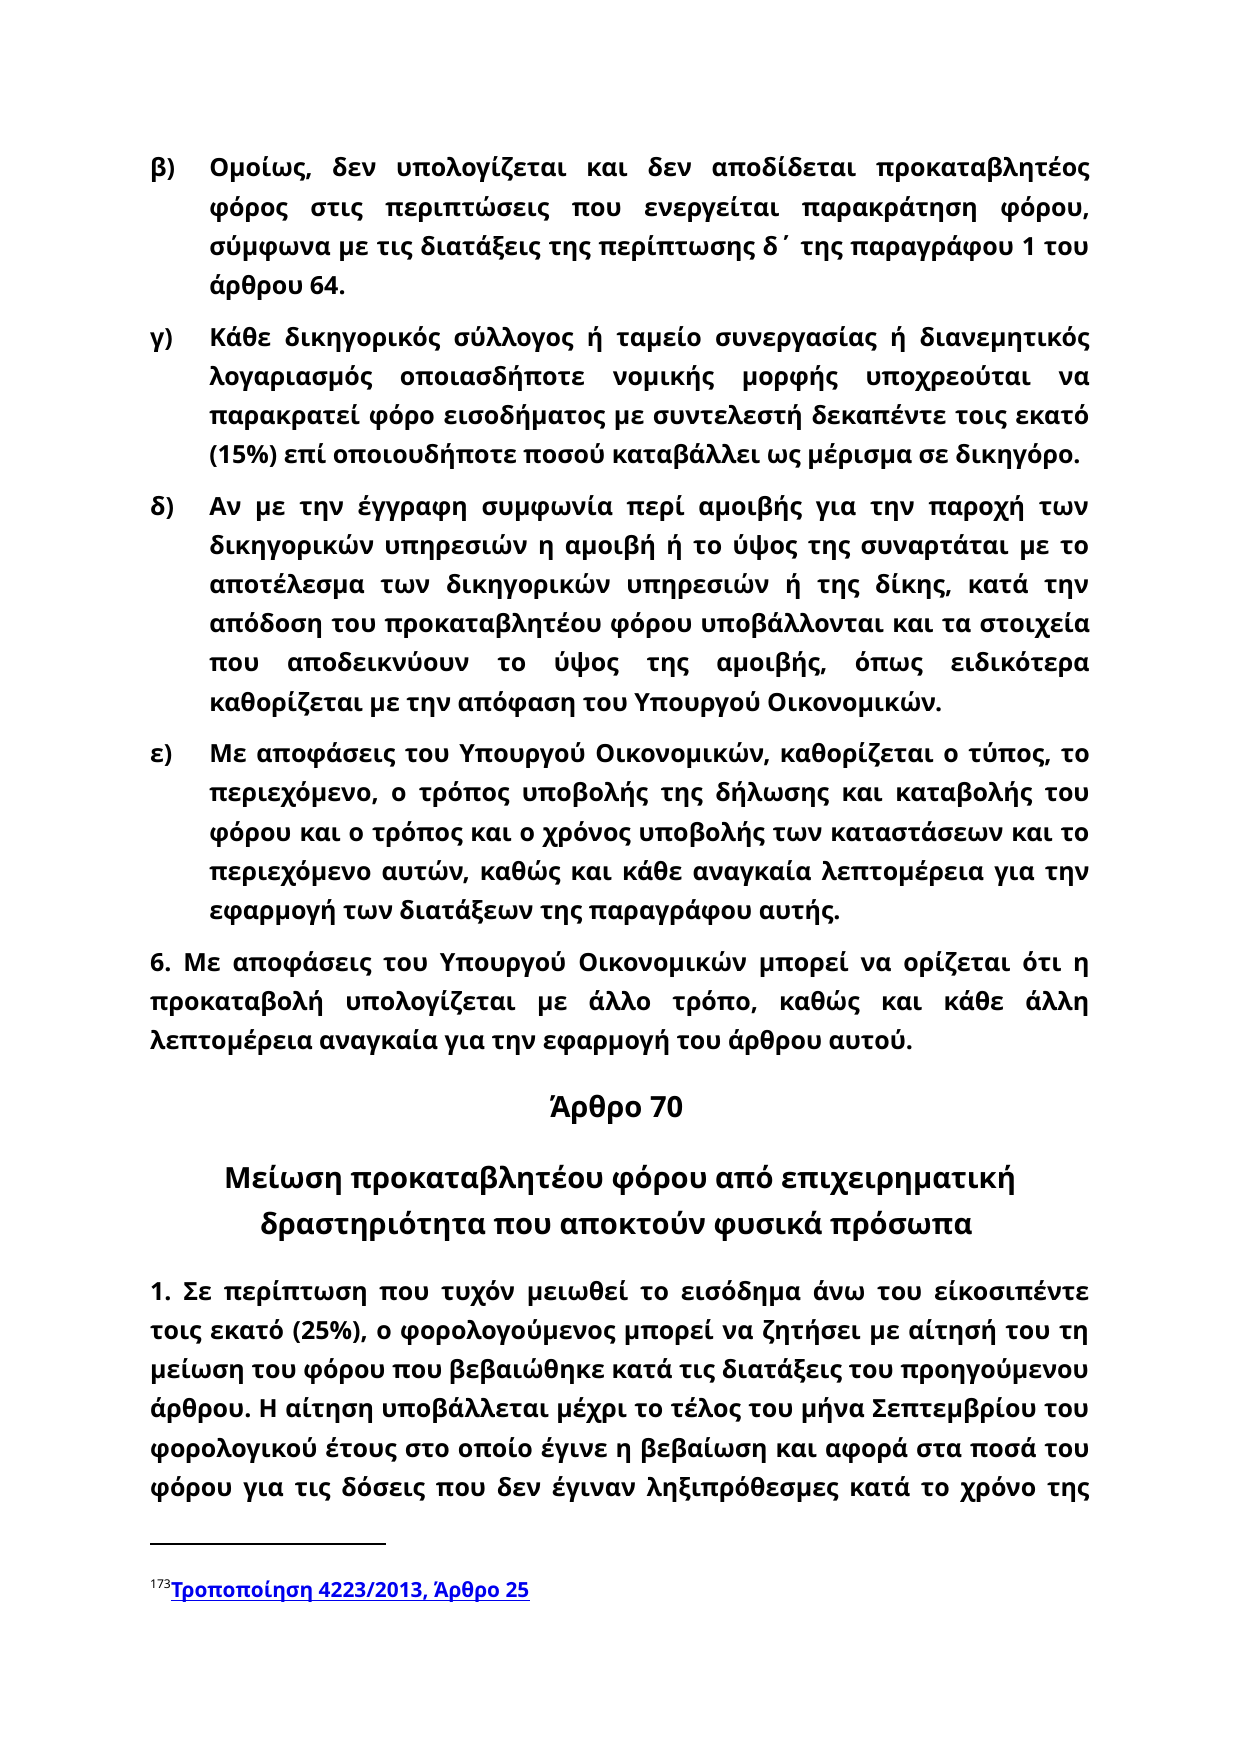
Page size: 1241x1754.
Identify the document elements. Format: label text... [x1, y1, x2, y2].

list ε) Με αποφάσεις του Υπουργού Οικονομικών, καθορίζεται ο τύπος, το περιεχόμενο, ο τρόπος υποβολής της δήλωσης και καταβολής του φόρου και ο τρόπος και ο χρόνος υποβολής των καταστάσεων και το περιεχόμενο αυτών, καθώς και κάθε αναγκαία λεπτομέρεια για την εφαρμογή των διατάξεων της παραγράφου αυτής. [150, 736, 1090, 927]
subtitle Άρθρο 70 [150, 1087, 1090, 1126]
list β) Ομοίως, δεν υπολογίζεται και δεν αποδίδεται προκαταβλητέος φόρος στις περιπτώσεις που ενεργείται παρακράτηση φόρου, σύμφωνα με τις διατάξεις της περίπτωσης δ΄ της παραγράφου 1 του άρθρου 64. [150, 150, 1090, 302]
text 1. Σε περίπτωση που τυχόν μειωθεί το εισόδημα άνω του είκοσιπέντε τοις εκατό (25%), ο φορολογούμενος μπορεί να ζητήσει με αίτησή του τη μείωση του φόρου που βεβαιώθηκε κατά τις διατάξεις του προηγούμενου άρθρου. Η αίτηση υποβάλλεται μέχρι το τέλος του μήνα Σεπτεμβρίου του φορολογικού έτους στο οποίο έγινε η βεβαίωση και αφορά στα ποσά του φόρου για τις δόσεις που δεν έγιναν ληξιπρόθεσμες κατά το χρόνο της [150, 1273, 1090, 1503]
subtitle Μείωση προκαταβλητέου φόρου από επιχειρηματική δραστηριότητα που αποκτούν φυσικά πρόσωπα [150, 1157, 1090, 1243]
text 6. Με αποφάσεις του Υπουργού Οικονομικών μπορεί να ορίζεται ότι η προκαταβολή υπολογίζεται με άλλο τρόπο, καθώς και κάθε άλλη λεπτομέρεια αναγκαία για την εφαρμογή του άρθρου αυτού. [150, 944, 1090, 1057]
list δ) Αν με την έγγραφη συμφωνία περί αμοιβής για την παροχή των δικηγορικών υπηρεσιών η αμοιβή ή το ύψος της συναρτάται με το αποτέλεσμα των δικηγορικών υπηρεσιών ή της δίκης, κατά την απόδοση του προκαταβλητέου φόρου υποβάλλονται και τα στοιχεία που αποδεικνύουν το ύψος της αμοιβής, όπως ειδικότερα καθορίζεται με την απόφαση του Υπουργού Οικονομικών. [150, 488, 1090, 718]
list γ) Κάθε δικηγορικός σύλλογος ή ταμείο συνεργασίας ή διανεμητικός λογαριασμός οποιασδήποτε νομικής μορφής υποχρεούται να παρακρατεί φόρο εισοδήματος με συντελεστή δεκαπέντε τοις εκατό (15%) επί οποιουδήποτε ποσού καταβάλλει ως μέρισμα σε δικηγόρο. [150, 319, 1090, 471]
text Τροποποίηση 4223/2013, Άρθρο 25 [150, 1576, 1090, 1604]
